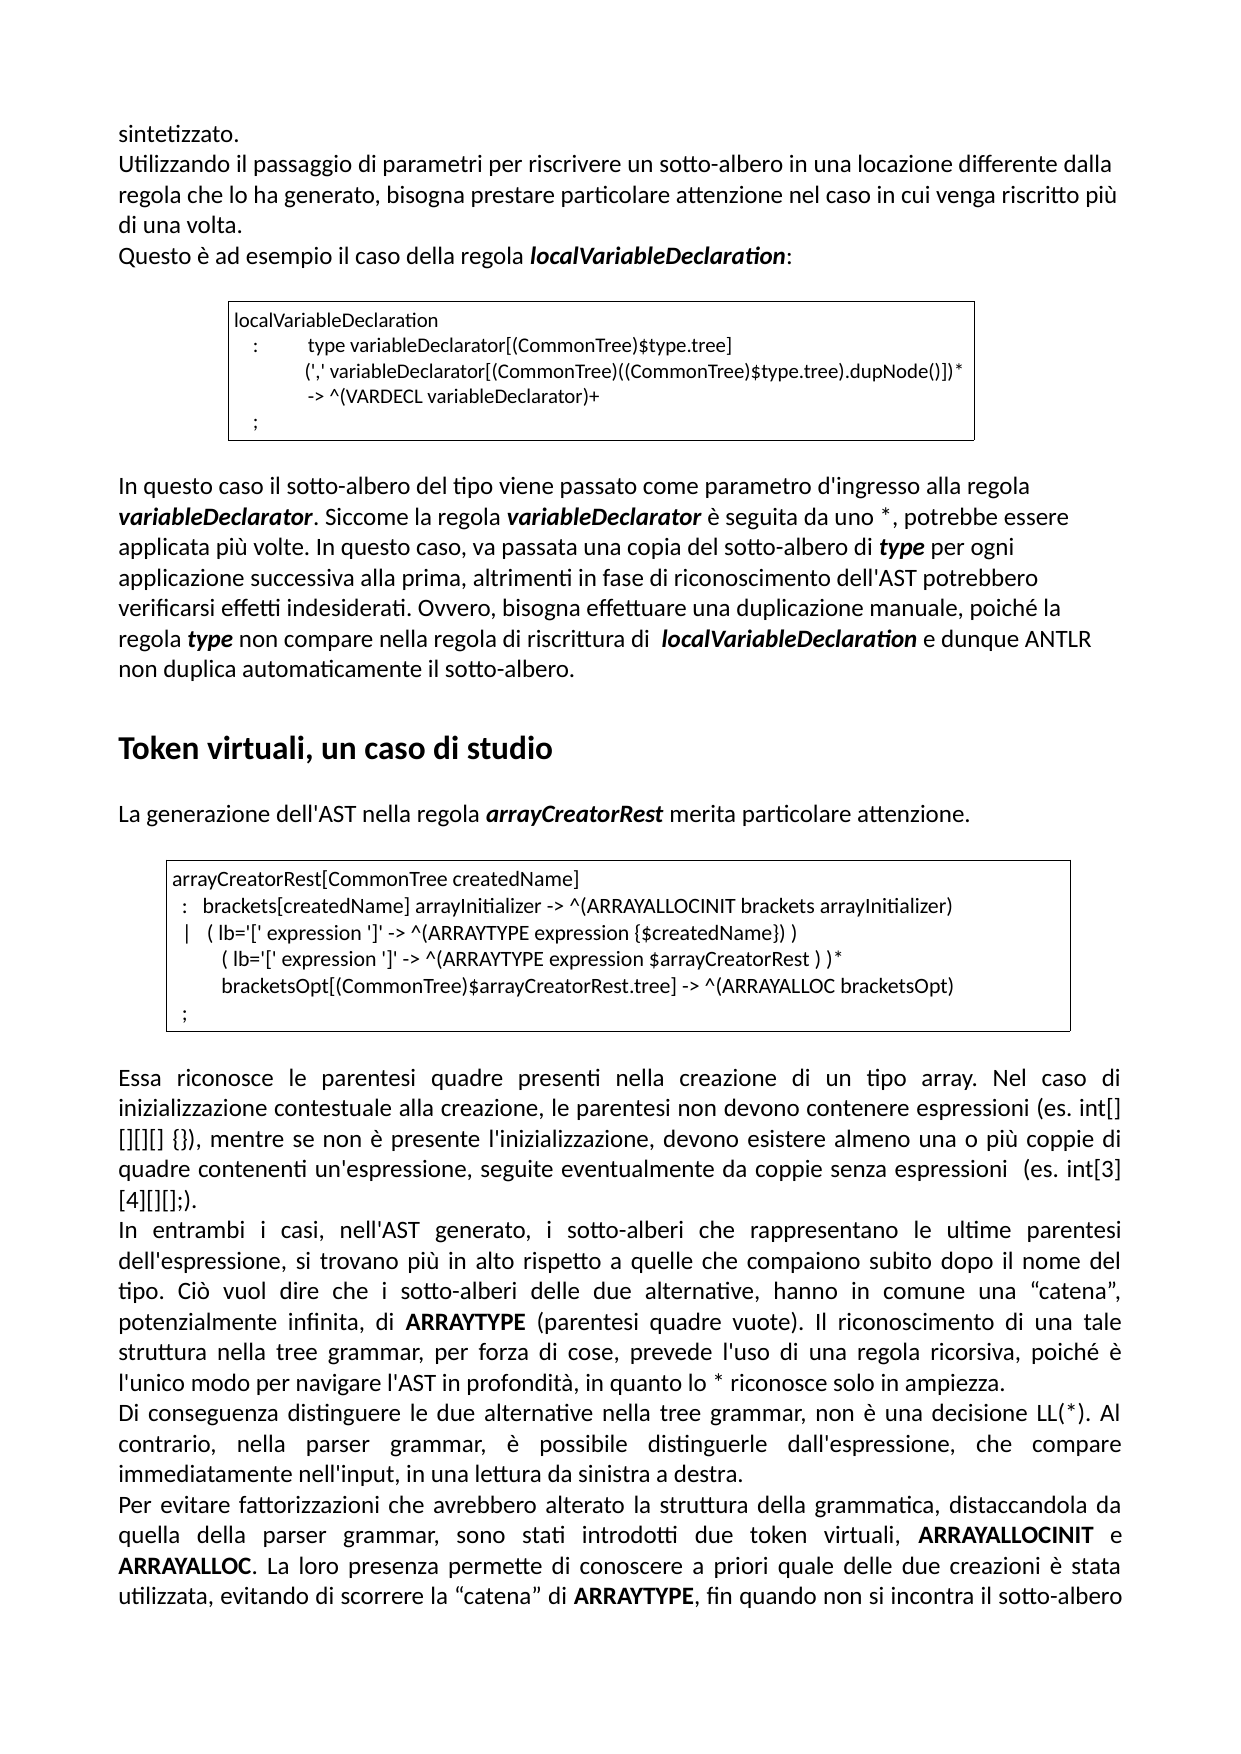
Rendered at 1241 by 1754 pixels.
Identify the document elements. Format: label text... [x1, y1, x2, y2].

text Essa riconosce le parentesi quadre presenti nella creazione di un tipo array. Nel caso di inizializzazione contestuale alla creazione, le parentesi non devono contenere espressioni (es. int[][][][] {}), mentre se non è presente l'inizializzazione, devono esistere almeno una o più coppie di quadre contenenti un'espressione, seguite eventualmente da coppie senza espressioni (es. int[3][4][][];). [118, 1062, 1123, 1214]
table_header localVariableDeclaration : type variableDeclarator[(CommonTree)$type.tree] (',' variableDeclarator[(CommonTree)((CommonTree)$type.tree).dupNode()])* -> ^(VARDECL variableDeclarator)+ ; [229, 302, 974, 440]
text In entrambi i casi, nell'AST generato, i sotto-alberi che rappresentano le ultime parentesi dell'espressione, si trovano più in alto rispetto a quelle che compaiono subito dopo il nome del tipo. Ciò vuol dire che i sotto-alberi delle due alternative, hanno in comune una “catena”, potenzialmente infinita, di ARRAYTYPE (parentesi quadre vuote). Il riconoscimento di una tale struttura nella tree grammar, per forza di cose, prevede l'uso di una regola ricorsiva, poiché è l'unico modo per navigare l'AST in profondità, in quanto lo * riconosce solo in ampiezza. [118, 1214, 1123, 1397]
text La generazione dell'AST nella regola arrayCreatorRest merita particolare attenzione. [118, 798, 1123, 829]
text sintetizzato. [118, 118, 1123, 149]
text Token virtuali, un caso di studio [118, 727, 1123, 768]
text Questo è ad esempio il caso della regola localVariableDeclaration: [118, 240, 1123, 271]
text Di conseguenza distinguere le due alternative nella tree grammar, non è una decisione LL(*). Al contrario, nella parser grammar, è possibile distinguerle dall'espressione, che compare immediatamente nell'input, in una lettura da sinistra a destra. [118, 1397, 1123, 1489]
text Per evitare fattorizzazioni che avrebbero alterato la struttura della grammatica, distaccandola da quella della parser grammar, sono stati introdotti due token virtuali, ARRAYALLOCINIT e ARRAYALLOC. La loro presenza permette di conoscere a priori quale delle due creazioni è stata utilizzata, evitando di scorrere la “catena” di ARRAYTYPE, fin quando non si incontra il sotto-albero [118, 1489, 1123, 1611]
text Utilizzando il passaggio di parametri per riscrivere un sotto-albero in una locazione differente dalla regola che lo ha generato, bisogna prestare particolare attenzione nel caso in cui venga riscritto più di una volta. [118, 149, 1123, 240]
table_header arrayCreatorRest[CommonTree createdName] : brackets[createdName] arrayInitializer -> ^(ARRAYALLOCINIT brackets arrayInitializer) | ( lb='[' expression ']' -> ^(ARRAYTYPE expression {$createdName}) ) ( lb='[' expression ']' -> ^(ARRAYTYPE expression $arrayCreatorRest ) )* bracketsOpt[(CommonTree)$arrayCreatorRest.tree] -> ^(ARRAYALLOC bracketsOpt) ; [167, 861, 1070, 1031]
text In questo caso il sotto-albero del tipo viene passato come parametro d'ingresso alla regola variableDeclarator. Siccome la regola variableDeclarator è seguita da uno *, potrebbe essere applicata più volte. In questo caso, va passata una copia del sotto-albero di type per ogni applicazione successiva alla prima, altrimenti in fase di riconoscimento dell'AST potrebbero verificarsi effetti indesiderati. Ovvero, bisogna effettuare una duplicazione manuale, poiché la regola type non compare nella regola di riscrittura di localVariableDeclaration e dunque ANTLR non duplica automaticamente il sotto-albero. [118, 471, 1123, 684]
